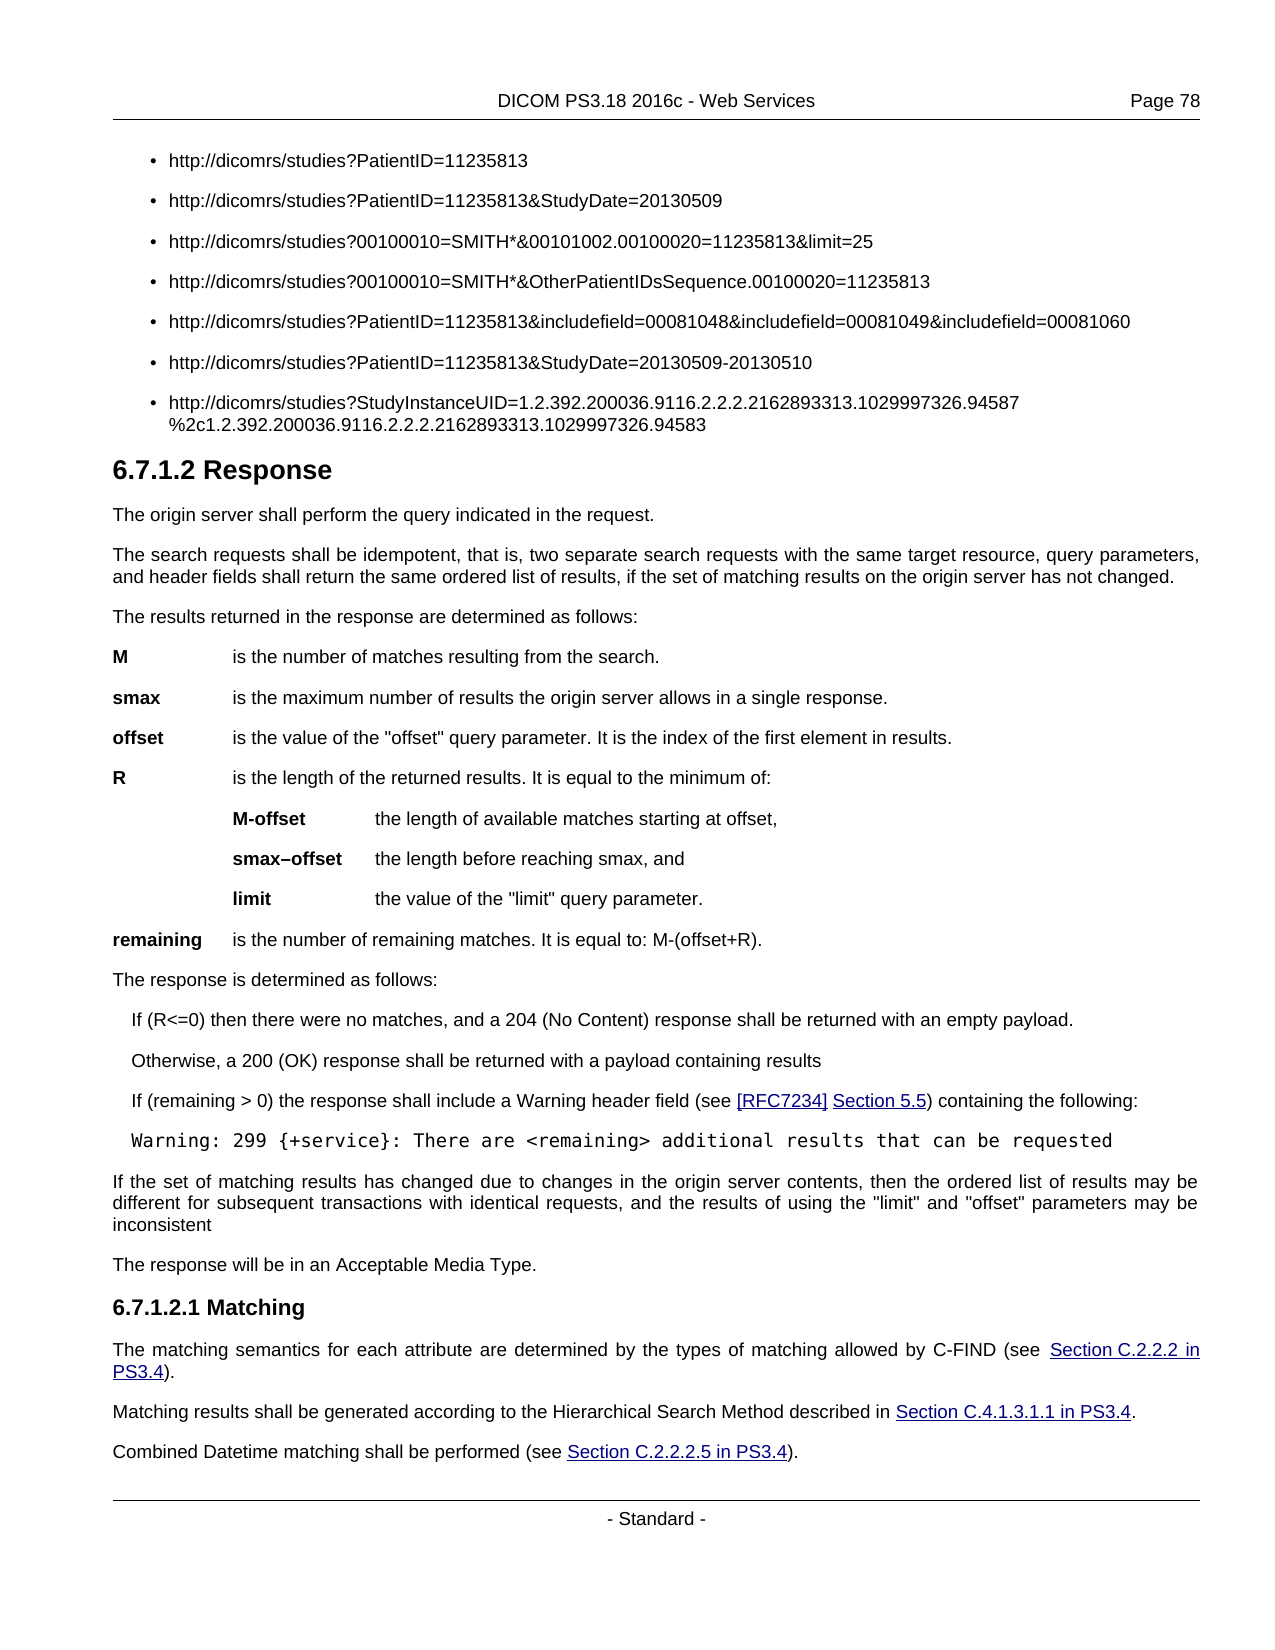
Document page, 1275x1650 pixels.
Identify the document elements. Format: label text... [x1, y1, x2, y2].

text The response will be in an Acceptable Media Type. [112, 1254, 1200, 1276]
text remaining is the number of remaining matches. It is equal to: M-(offset+R). [112, 928, 1200, 950]
text The matching semantics for each attribute are determined by the types of matching allowed by C-FIND (see Section C.2.2.2 in PS3.4). [112, 1339, 1200, 1382]
list http://dicomrs/studies​?PatientID=11235813​&StudyDate=20130509 [150, 190, 1162, 212]
text R is the length of the returned results. It is equal to the minimum of: [112, 767, 1200, 789]
text M is the number of matches resulting from the search. [112, 646, 1200, 668]
list http://dicomrs/studies​?StudyInstanceUID=1.2.392.200036.9116.2.2.2.2162893313.1029997326.94587​%2c1.2.392.200036.9116.2.2.2.2162893313.1029997326.94583 [150, 392, 1162, 435]
list http://dicomrs/studies​?00100010=SMITH*​&00101002.00100020=11235813​&limit=25 [150, 231, 1162, 252]
text If (R<=0) then there were no matches, and a 204 (No Content) response shall be returned with an empty payload. [131, 1009, 1200, 1031]
text M-offset the length of available matches starting at offset, [232, 807, 1200, 829]
text The origin server shall perform the query indicated in the request. [112, 504, 1200, 525]
text Otherwise, a 200 (OK) response shall be returned with a payload containing results [131, 1049, 1200, 1071]
text If (remaining > 0) the response shall include a Warning header field (see [RFC7234] Section 5.5) containing the following: [131, 1090, 1200, 1111]
list http://dicomrs/studies​?PatientID=11235813​&includefield=00081048​&includefield=00081049​&includefield=00081060 [150, 311, 1162, 333]
text smax is the maximum number of results the origin server allows in a single response. [112, 687, 1200, 708]
list http://dicomrs/studies​?PatientID=11235813​&StudyDate=20130509-20130510 [150, 352, 1162, 373]
text Matching results shall be generated according to the Hierarchical Search Method described in Section C.4.1.3.1.1 in PS3.4. [112, 1401, 1200, 1422]
text The response is determined as follows: [112, 969, 1200, 990]
text offset is the value of the "offset" query parameter. It is the index of the first element in results. [112, 727, 1200, 748]
text limit the value of the "limit" query parameter. [232, 888, 1200, 910]
text If the set of matching results has changed due to changes in the origin server contents, then the ordered list of results may be different for subsequent transactions with identical requests, and the results of using the "limit" and "offset" parameters may be inconsistent [112, 1171, 1200, 1235]
text The search requests shall be idempotent, that is, two separate search requests with the same target resource, query parameters, and header fields shall return the same ordered list of results, if the set of matching results on the origin server has not changed. [112, 544, 1200, 587]
list http://dicomrs/studies​?00100010=SMITH*​&OtherPatientIDsSequence.00100020=11235813 [150, 271, 1162, 292]
text 6.7.1.2 Response [112, 454, 1200, 485]
text Warning: 299 {+service}: There are <remaining> additional results that can be requested [131, 1130, 1200, 1152]
text The results returned in the response are determined as follows: [112, 606, 1200, 627]
text smax–offset the length before reaching smax, and [232, 848, 1200, 869]
text Combined Datetime matching shall be performed (see Section C.2.2.2.5 in PS3.4). [112, 1441, 1200, 1463]
text 6.7.1.2.1 Matching [112, 1294, 1200, 1320]
list http://dicomrs/studies​?PatientID=11235813 [150, 150, 1162, 172]
